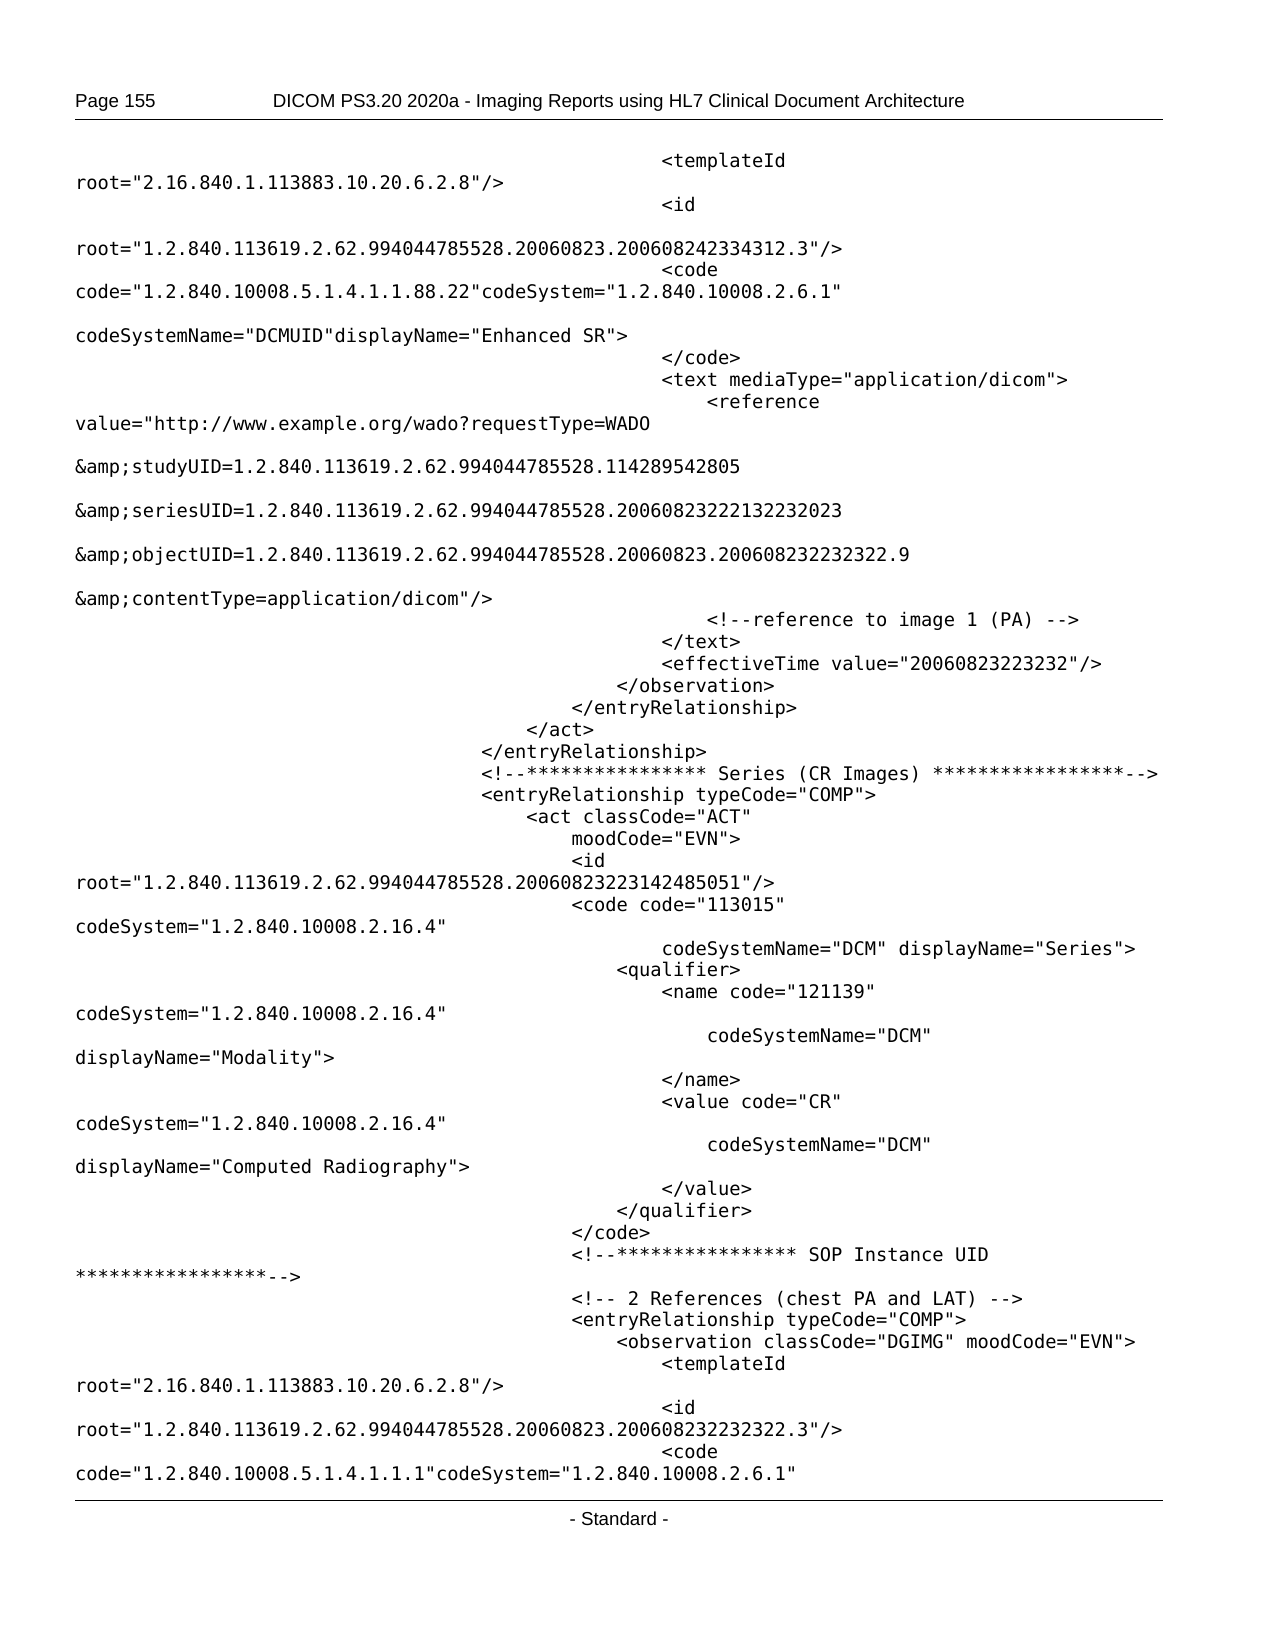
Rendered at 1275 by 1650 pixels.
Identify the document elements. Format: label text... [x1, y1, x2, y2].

text <templateId root="2.16.840.1.113883.10.20.6.2.8"/> <id root="1.2.840.113619.2.62.994044785528.20060823.200608242334312.3"/> <code code="1.2.840.10008.5.1.4.1.1.88.22"codeSystem="1.2.840.10008.2.6.1" codeSystemName="DCMUID"displayName="Enhanced SR"> </code> <text mediaType="application/dicom"> <reference value="http://www.example.org/wado?requestType=WADO &amp;studyUID=1.2.840.113619.2.62.994044785528.114289542805 &amp;seriesUID=1.2.840.113619.2.62.994044785528.20060823222132232023 &amp;objectUID=1.2.840.113619.2.62.994044785528.20060823.200608232232322.9 &amp;contentType=application/dicom"/> <!--reference to image 1 (PA) --> </text> <effectiveTime value="20060823223232"/> </observation> </entryRelationship> </act> </entryRelationship> <!--**************** Series (CR Images) *****************--> <entryRelationship typeCode="COMP"> <act classCode="ACT" moodCode="EVN"> <id root="1.2.840.113619.2.62.994044785528.20060823223142485051"/> <code code="113015" codeSystem="1.2.840.10008.2.16.4" codeSystemName="DCM" displayName="Series"> <qualifier> <name code="121139" codeSystem="1.2.840.10008.2.16.4" codeSystemName="DCM" displayName="Modality"> </name> <value code="CR" codeSystem="1.2.840.10008.2.16.4" codeSystemName="DCM" displayName="Computed Radiography"> </value> </qualifier> </code> <!--**************** SOP Instance UID *****************--> <!-- 2 References (chest PA and LAT) --> <entryRelationship typeCode="COMP"> <observation classCode="DGIMG" moodCode="EVN"> <templateId root="2.16.840.1.113883.10.20.6.2.8"/> <id root="1.2.840.113619.2.62.994044785528.20060823.200608232232322.3"/> <code code="1.2.840.10008.5.1.4.1.1.1"codeSystem="1.2.840.10008.2.6.1" [75, 150, 1162, 1484]
